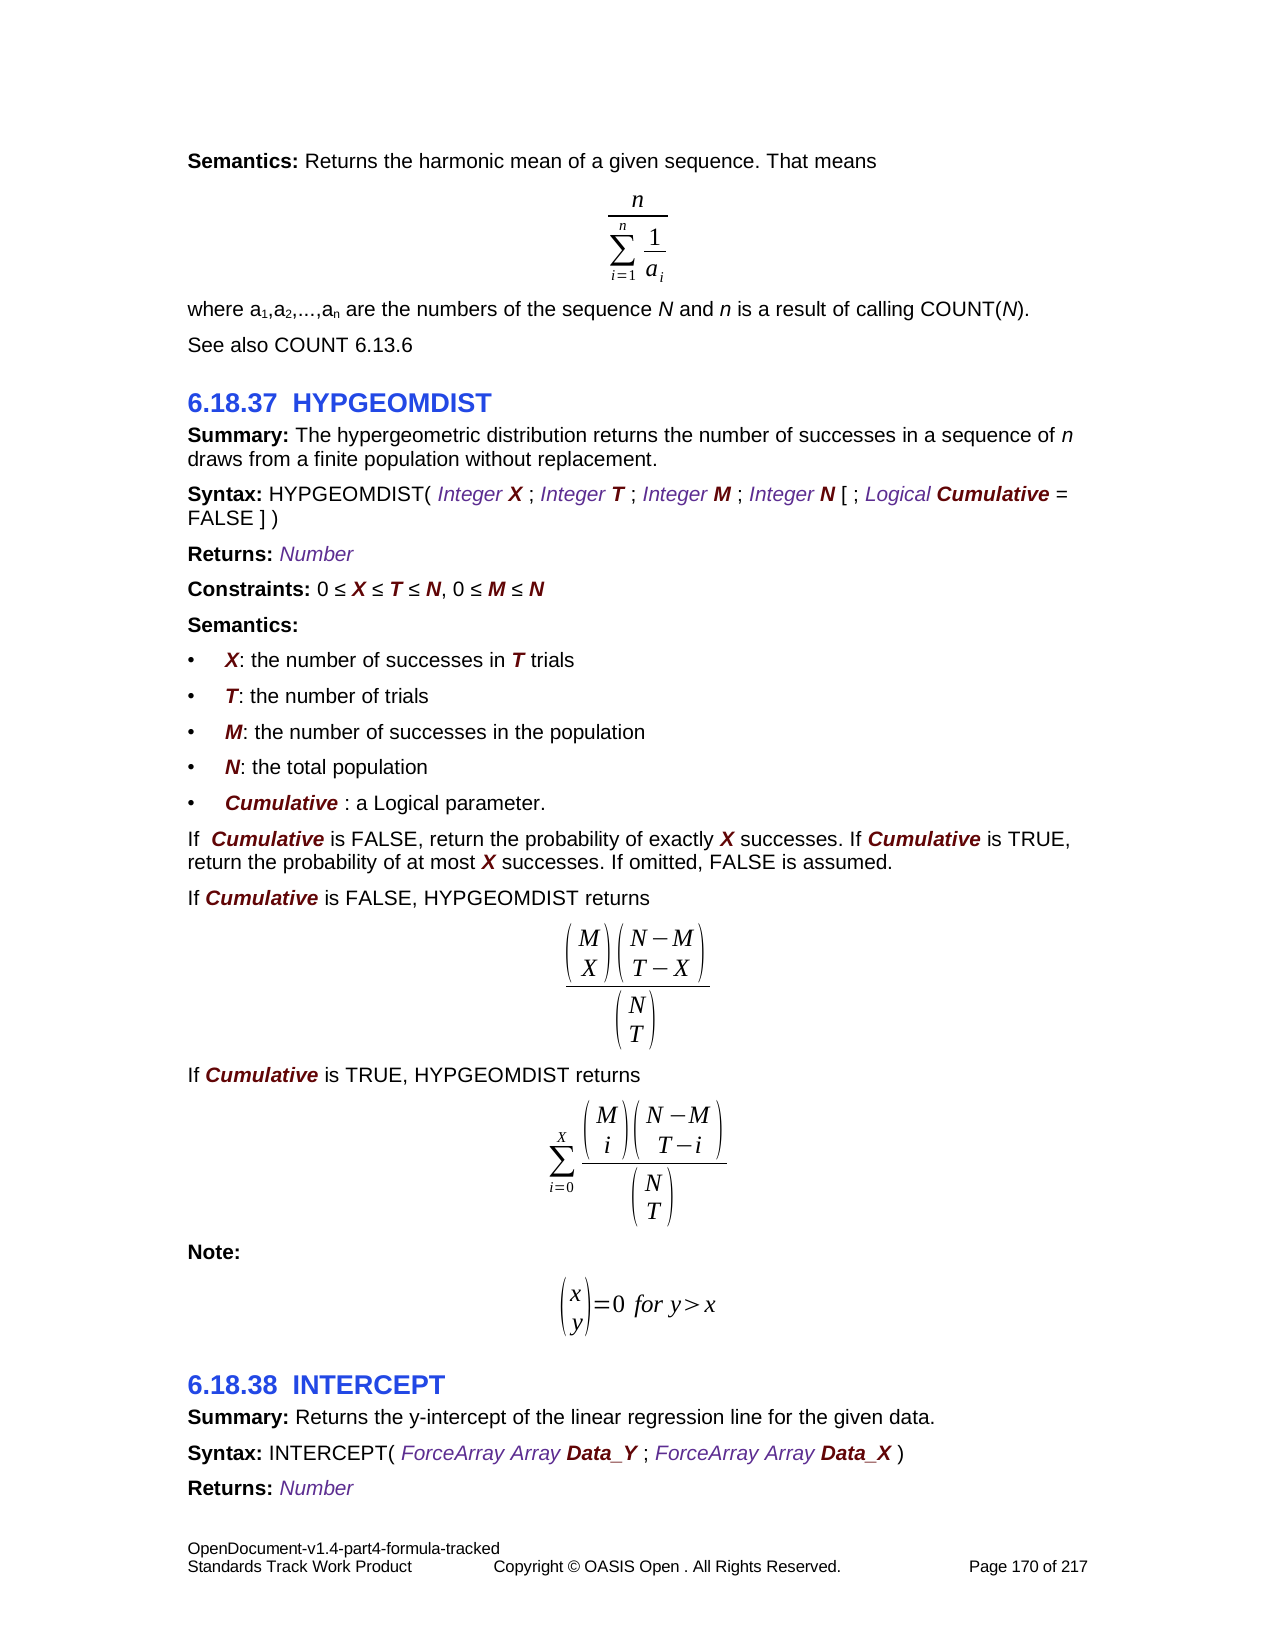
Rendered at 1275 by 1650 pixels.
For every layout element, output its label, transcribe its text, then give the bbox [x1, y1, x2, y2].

text Semantics: [187, 613, 1088, 637]
list Cumulative : a Logical parameter. [187, 791, 1088, 815]
text Returns: Number [187, 542, 1088, 566]
text Semantics: Returns the harmonic mean of a given sequence. That means [187, 150, 1088, 173]
text Summary: Returns the y-intercept of the linear regression line for the given data. [187, 1406, 1088, 1429]
text Summary: The hypergeometric distribution returns the number of successes in a sequence of n draws from a finite population without replacement. [187, 424, 1088, 471]
text Constraints: 0 ≤ X ≤ T ≤ N, 0 ≤ M ≤ N [187, 578, 1088, 601]
list M: the number of successes in the population [187, 720, 1088, 744]
subtitle HYPGEOMDIST [187, 388, 1088, 418]
list N: the total population [187, 756, 1088, 779]
text Syntax: HYPGEOMDIST( Integer X ; Integer T ; Integer M ; Integer N [ ; Logical Cumulative = FALSE ] ) [187, 483, 1088, 530]
list X: the number of successes in T trials [187, 649, 1088, 672]
text where a1,a2,...,an are the numbers of the sequence N and n is a result of calling COUNT(N). [187, 297, 1088, 321]
text Note: [187, 1240, 1088, 1264]
text See also COUNT 6.13.6 [187, 333, 1088, 357]
text Returns: Number [187, 1477, 1088, 1500]
text Syntax: INTERCEPT( ForceArray Array Data_Y ; ForceArray Array Data_X ) [187, 1441, 1088, 1465]
subtitle INTERCEPT [187, 1369, 1088, 1399]
text If Cumulative is FALSE, return the probability of exactly X successes. If Cumulative is TRUE, return the probability of at most X successes. If omitted, FALSE is assumed. [187, 827, 1088, 874]
list T: the number of trials [187, 684, 1088, 708]
text If Cumulative is TRUE, HYPGEOMDIST returns [187, 1063, 1088, 1087]
text If Cumulative is FALSE, HYPGEOMDIST returns [187, 886, 1088, 910]
